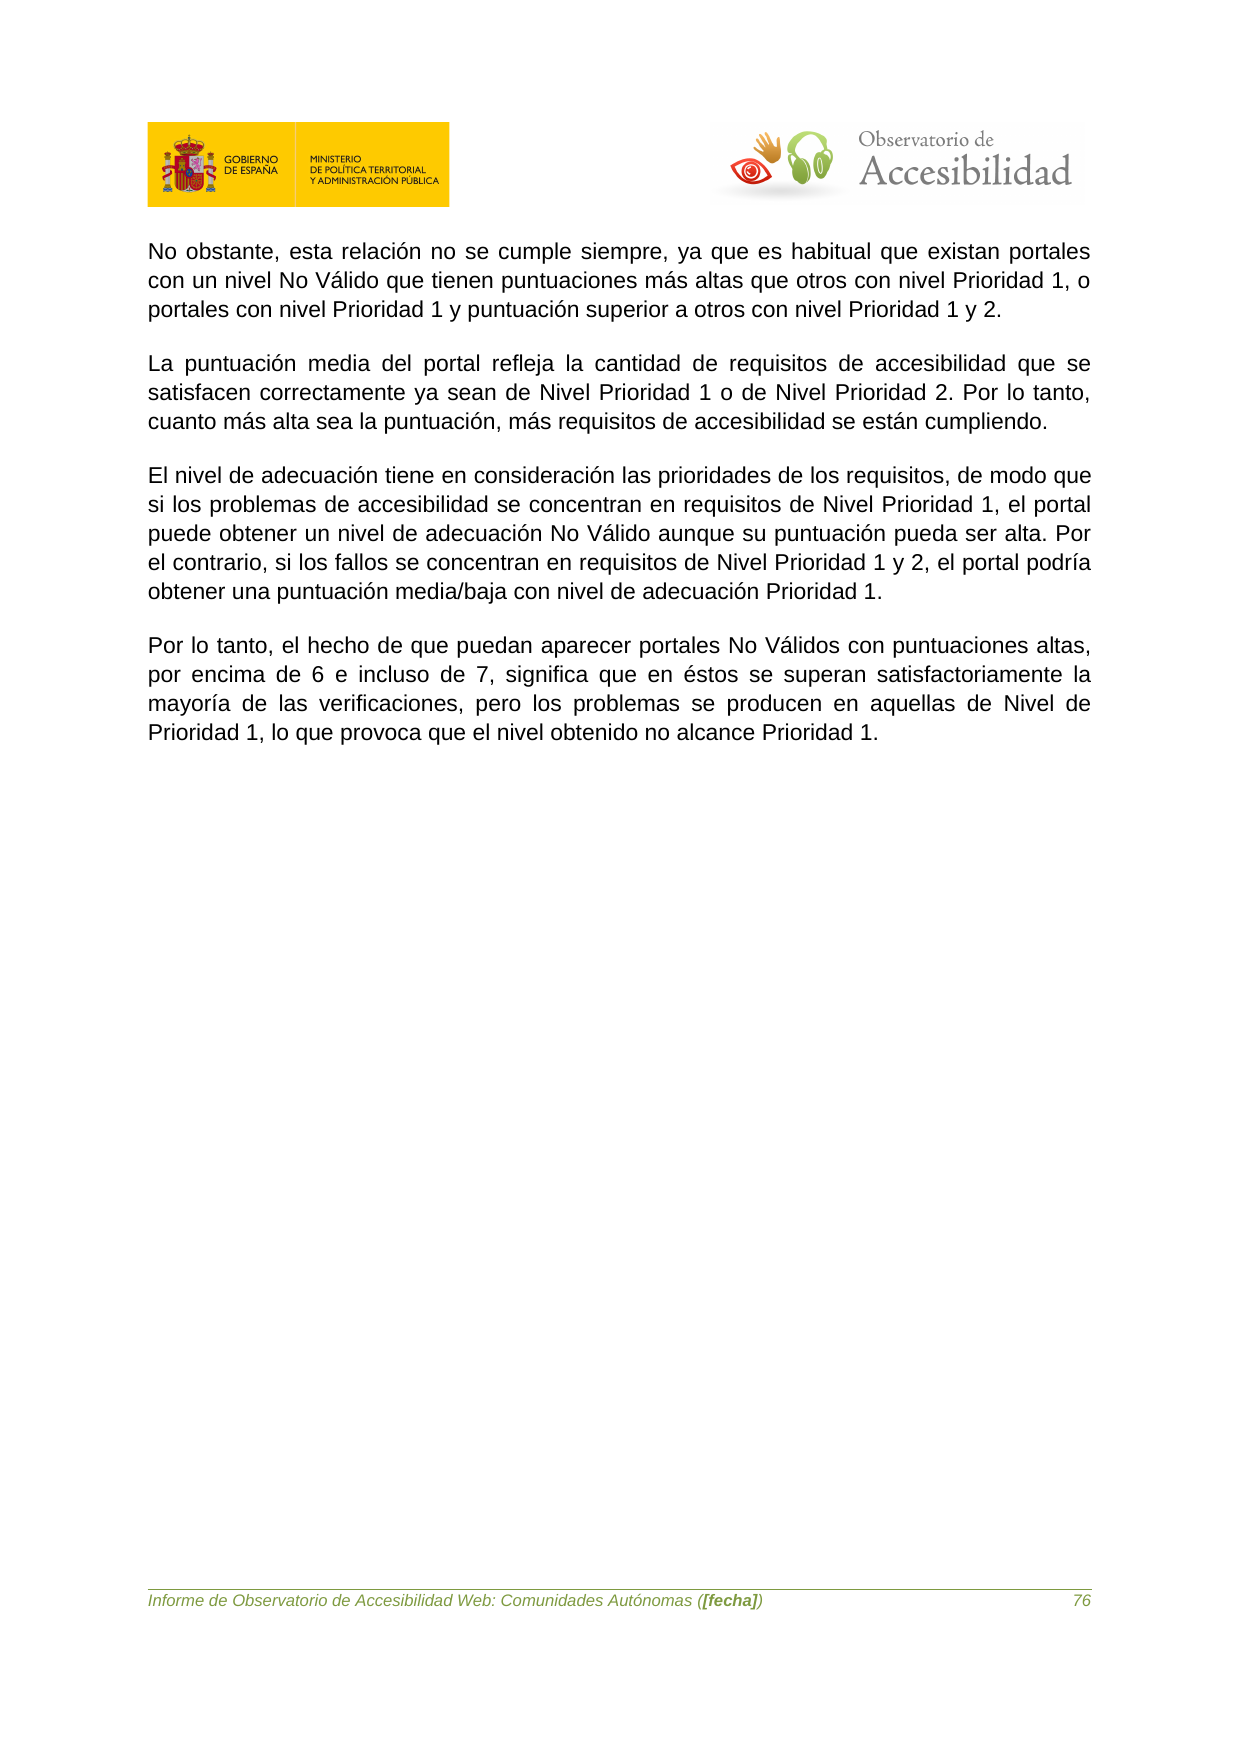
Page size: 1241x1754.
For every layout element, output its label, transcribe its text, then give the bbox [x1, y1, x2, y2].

text Por lo tanto, el hecho de que puedan aparecer portales No Válidos con puntuaciones altas, por encima de 6 e incluso de 7, significa que en éstos se superan satisfactoriamente la mayoría de las verificaciones, pero los problemas se producen en aquellas de Nivel de Prioridad 1, lo que provoca que el nivel obtenido no alcance Prioridad 1. [148, 632, 1092, 745]
text El nivel de adecuación tiene en consideración las prioridades de los requisitos, de modo que si los problemas de accesibilidad se concentran en requisitos de Nivel Prioridad 1, el portal puede obtener un nivel de adecuación No Válido aunque su puntuación pueda ser alta. Por el contrario, si los fallos se concentran en requisitos de Nivel Prioridad 1 y 2, el portal podría obtener una puntuación media/baja con nivel de adecuación Prioridad 1. [148, 462, 1092, 604]
text No obstante, esta relación no se cumple siempre, ya que es habitual que existan portales con un nivel No Válido que tienen puntuaciones más altas que otros con nivel Prioridad 1, o portales con nivel Prioridad 1 y puntuación superior a otros con nivel Prioridad 1 y 2. [148, 238, 1092, 322]
text La puntuación media del portal refleja la cantidad de requisitos de accesibilidad que se satisfacen correctamente ya sean de Nivel Prioridad 1 o de Nivel Prioridad 2. Por lo tanto, cuanto más alta sea la puntuación, más requisitos de accesibilidad se están cumpliendo. [148, 350, 1092, 434]
